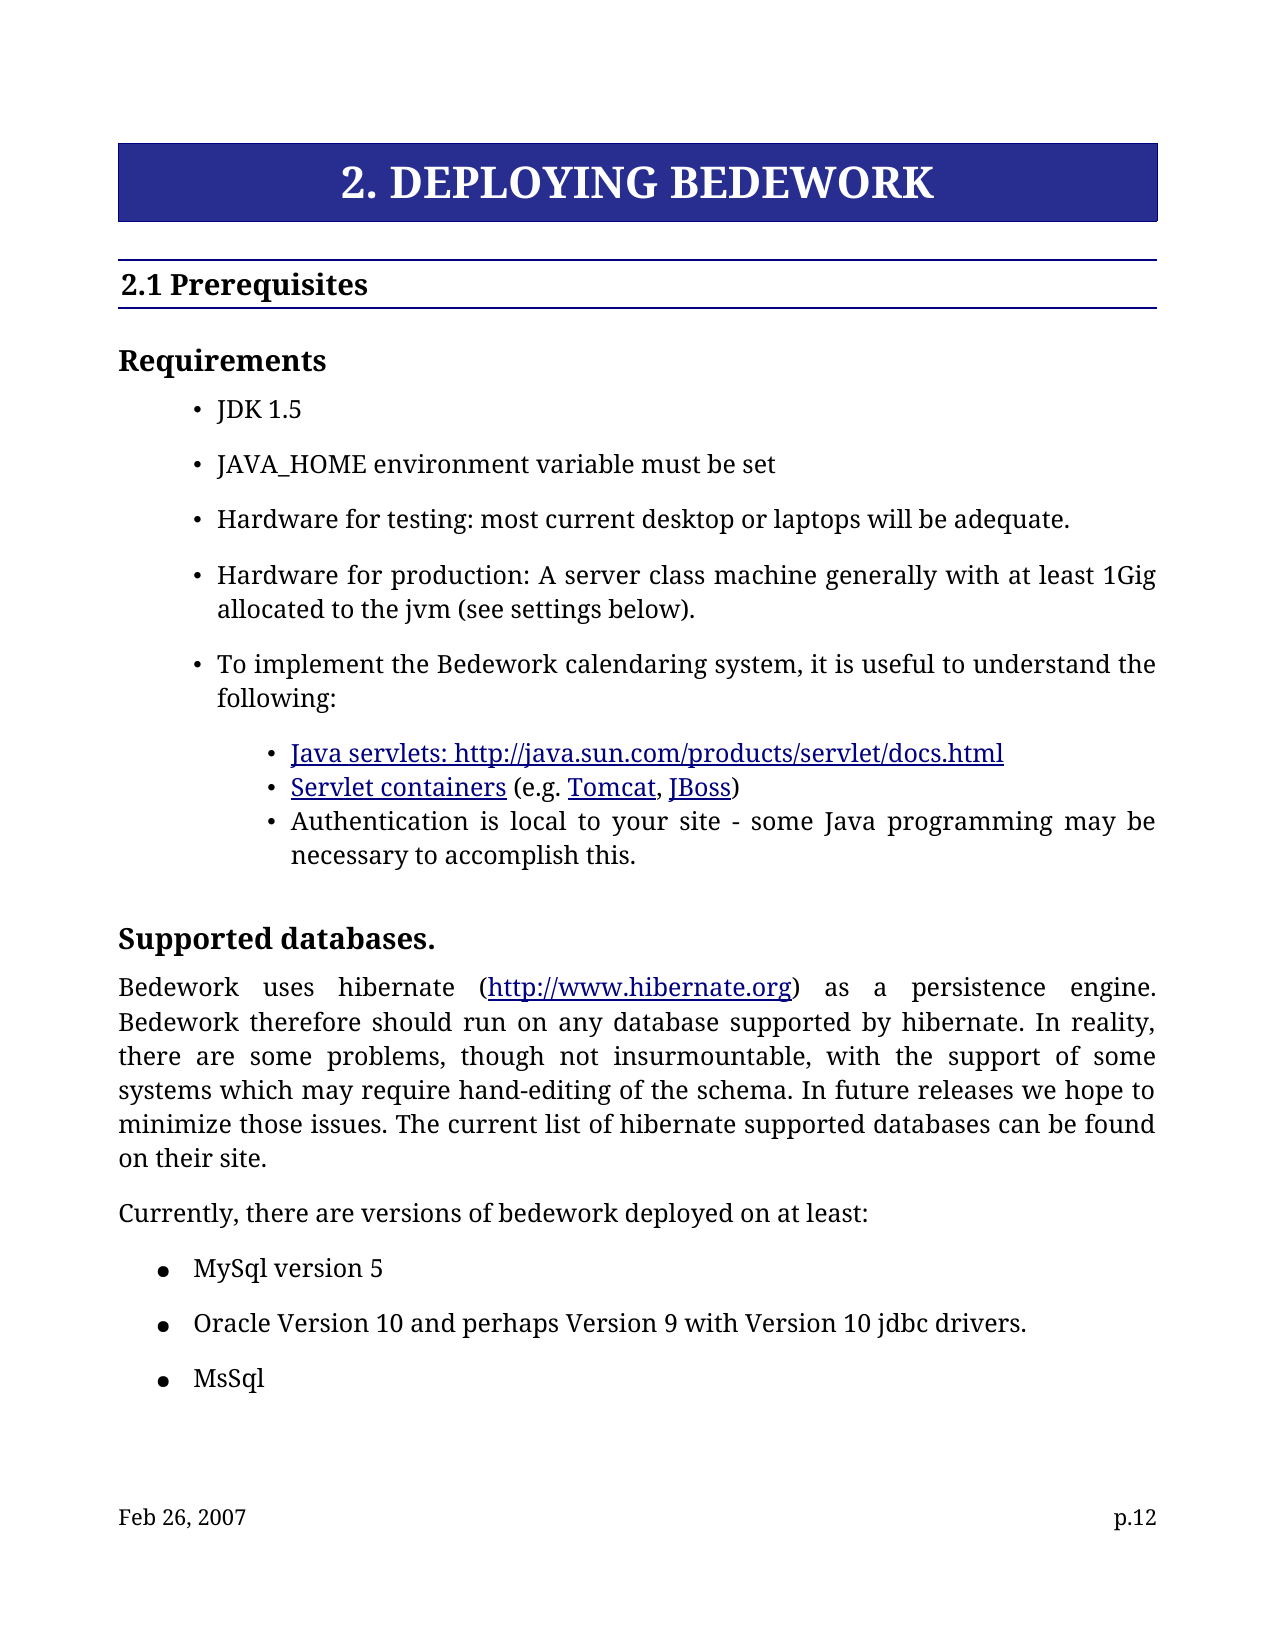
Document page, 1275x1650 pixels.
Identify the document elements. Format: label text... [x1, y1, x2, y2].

text Bedework uses hibernate (http://www.hibernate.org) as a persistence engine. Bedework therefore should run on any database supported by hibernate. In reality, there are some problems, though not insurmountable, with the support of some systems which may require hand-editing of the schema. In future releases we hope to minimize those issues. The current list of hibernate supported databases can be found on their site. [118, 970, 1157, 1174]
list Hardware for production: A server class machine generally with at least 1Gig allocated to the jvm (see settings below). [193, 557, 1157, 625]
list To implement the Bedework calendaring system, it is useful to understand the following: [193, 646, 1157, 714]
list Java servlets: http://java.sun.com/products/servlet/docs.html [267, 736, 1157, 770]
subtitle 2.1 Prerequisites [118, 261, 1157, 307]
subtitle Supported databases. [118, 918, 1157, 958]
list MsSql [156, 1361, 1157, 1395]
subtitle 2. DEPLOYING BEDEWORK [119, 144, 1157, 221]
text Currently, there are versions of bedework deployed on at least: [118, 1196, 1157, 1229]
list Authentication is local to your site - some Java programming may be necessary to accomplish this. [267, 804, 1157, 872]
subtitle Requirements [118, 340, 1157, 379]
list MySql version 5 [156, 1251, 1157, 1285]
list Servlet containers (e.g. Tomcat, JBoss) [267, 770, 1157, 804]
list JDK 1.5 [193, 392, 1157, 426]
list Oracle Version 10 and perhaps Version 9 with Version 10 jdbc drivers. [156, 1306, 1157, 1340]
list JAVA_HOME environment variable must be set [193, 447, 1157, 481]
list Hardware for testing: most current desktop or laptops will be adequate. [193, 502, 1157, 536]
